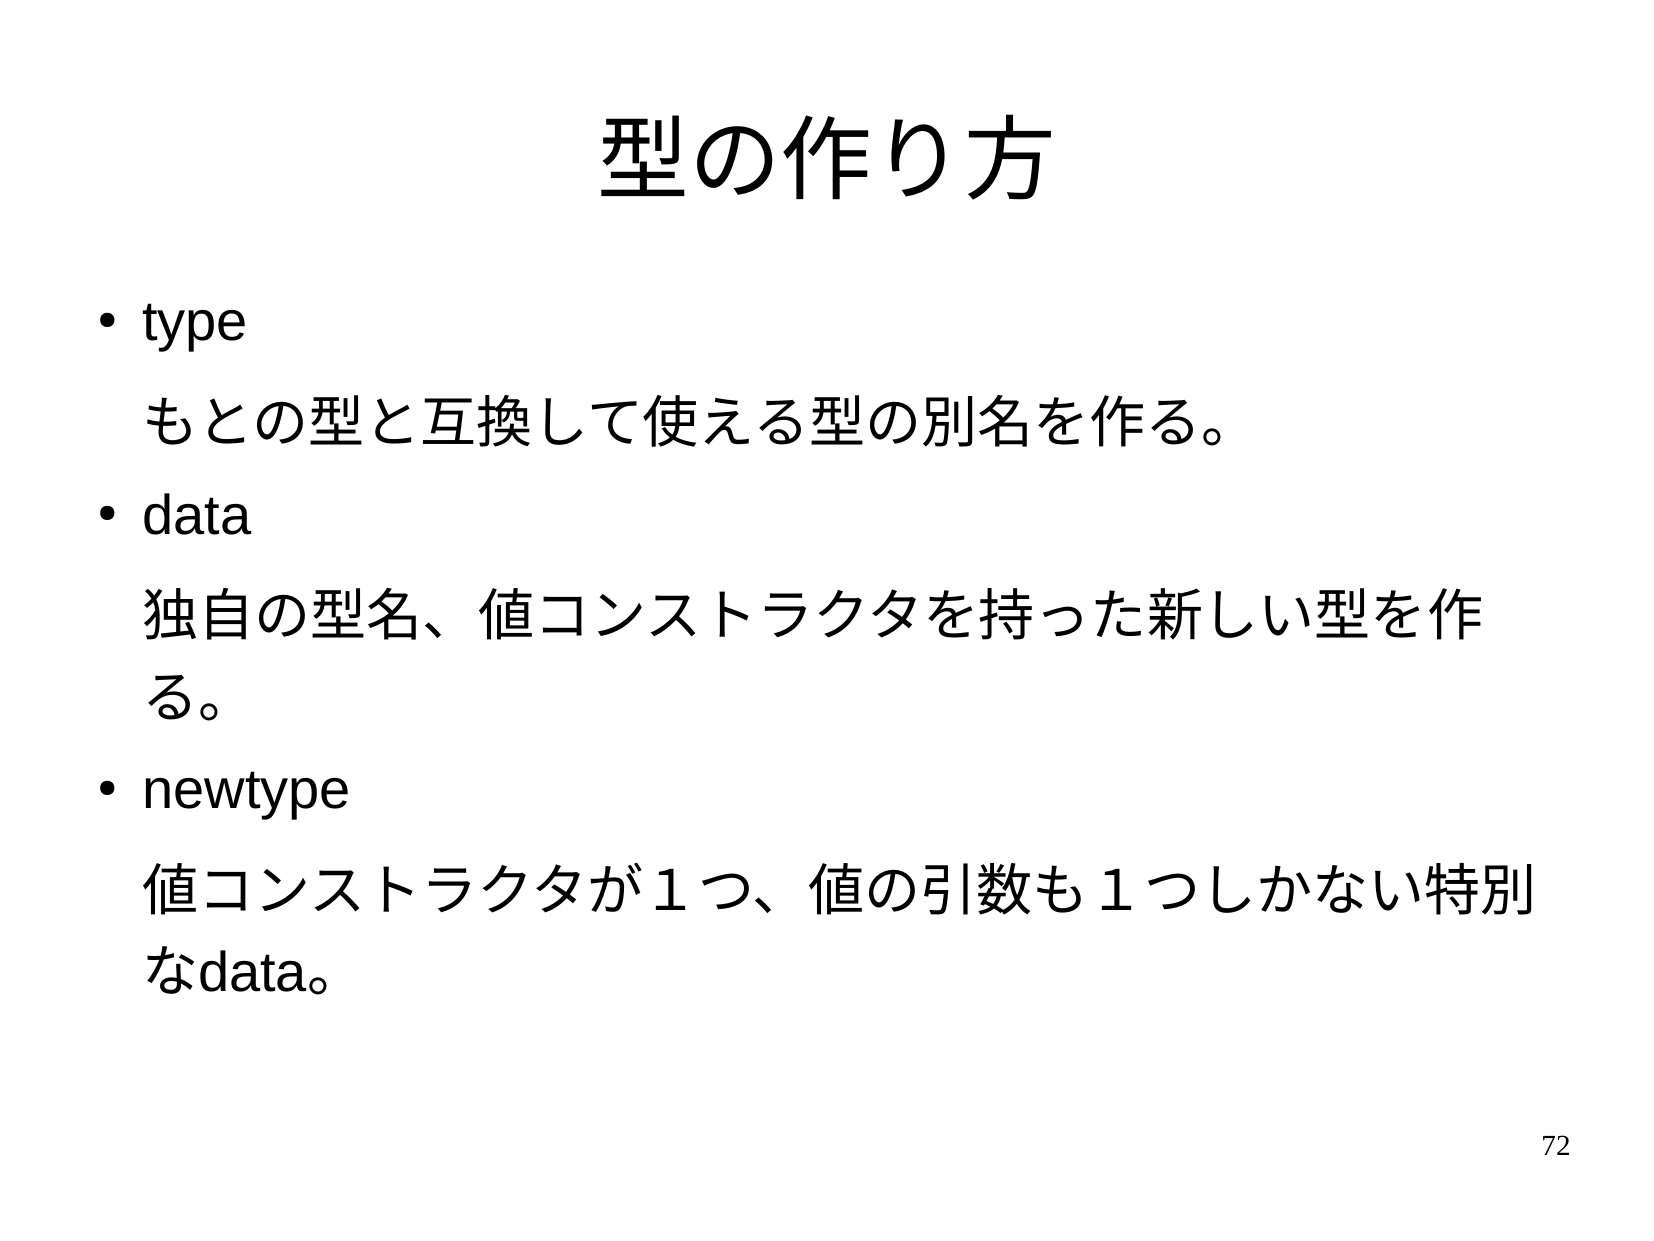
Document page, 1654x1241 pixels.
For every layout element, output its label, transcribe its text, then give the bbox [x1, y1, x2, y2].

title 型の作り方 [82, 49, 1571, 257]
list type もとの型と互換して使える型の別名を作る。 data 独自の型名、値コンストラクタを持った新しい型を作る。 newtype 値コンストラクタが１つ、値の引数も１つしかない特別なdata。 [82, 290, 1571, 1010]
